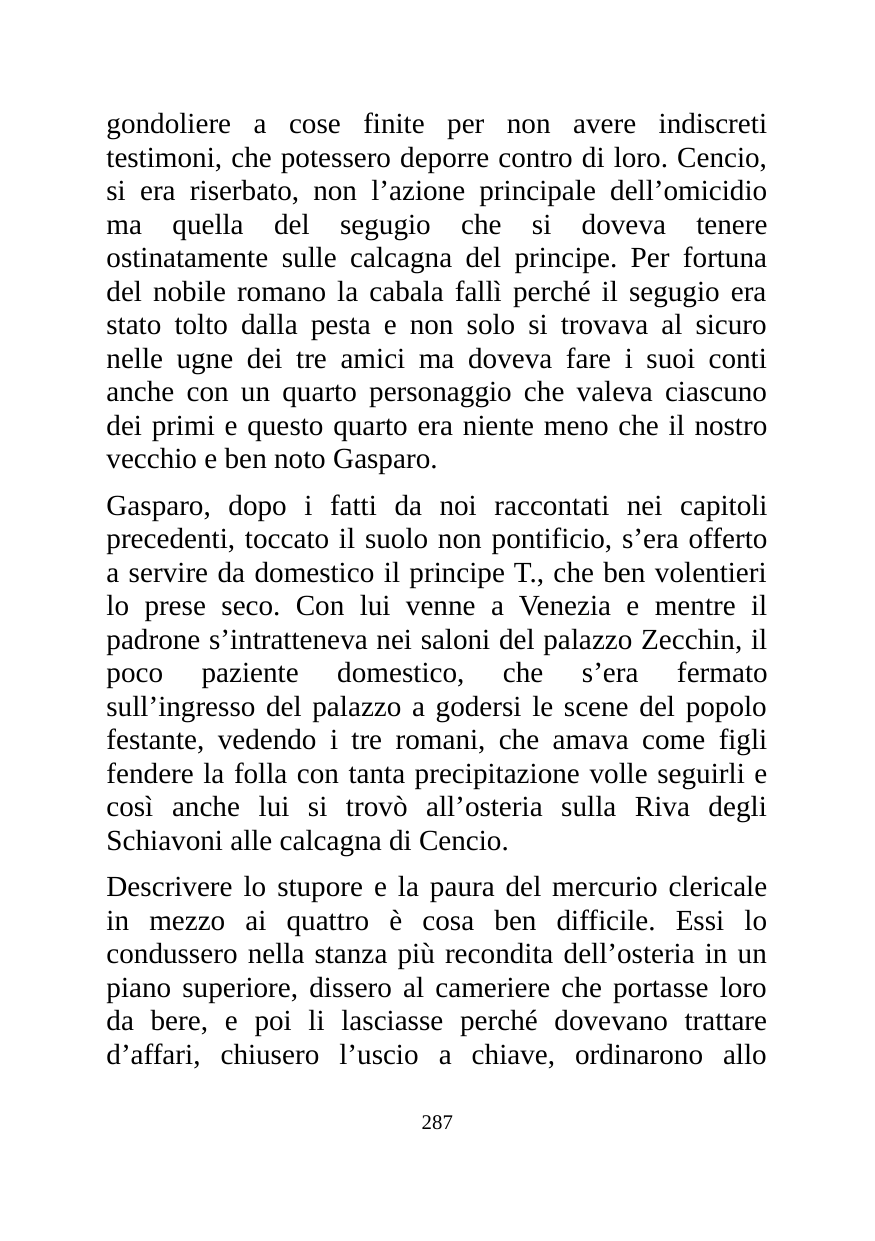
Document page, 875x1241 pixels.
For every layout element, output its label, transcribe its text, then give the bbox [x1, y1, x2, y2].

text Gasparo, dopo i fatti da noi raccontati nei capitoli precedenti, toccato il suolo non pontificio, s’era offerto a servire da domestico il principe T., che ben volentieri lo prese seco. Con lui venne a Venezia e mentre il padrone s’intratteneva nei saloni del palazzo Zecchin, il poco paziente domestico, che s’era fermato sull’ingresso del palazzo a godersi le scene del popolo festante, vedendo i tre romani, che amava come figli fendere la folla con tanta precipitazione volle seguirli e così anche lui si trovò all’osteria sulla Riva degli Schiavoni alle calcagna di Cencio. [106, 488, 768, 857]
text Descrivere lo stupore e la paura del mercurio clericale in mezzo ai quattro è cosa ben difficile. Essi lo condussero nella stanza più recondita dell’osteria in un piano superiore, dissero al cameriere che portasse loro da bere, e poi li lasciasse perché dovevano trattare d’affari, chiusero l’uscio a chiave, ordinarono allo [106, 869, 768, 1070]
text gondoliere a cose finite per non avere indiscreti testimoni, che potessero deporre contro di loro. Cencio, si era riserbato, non l’azione principale dell’omicidio ma quella del segugio che si doveva tenere ostinatamente sulle calcagna del principe. Per fortuna del nobile romano la cabala fallì perché il segugio era stato tolto dalla pesta e non solo si trovava al sicuro nelle ugne dei tre amici ma doveva fare i suoi conti anche con un quarto personaggio che valeva ciascuno dei primi e questo quarto era niente meno che il nostro vecchio e ben noto Gasparo. [106, 106, 768, 475]
